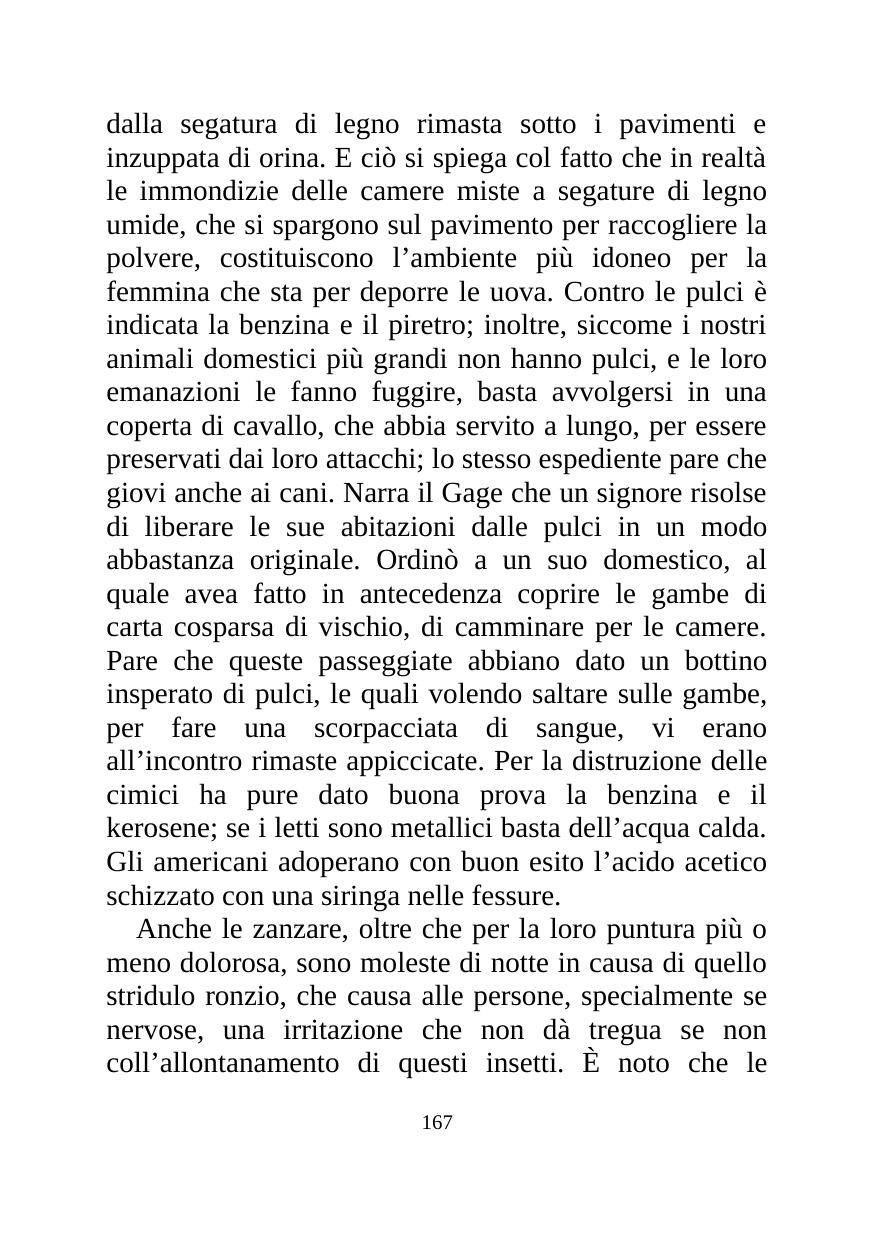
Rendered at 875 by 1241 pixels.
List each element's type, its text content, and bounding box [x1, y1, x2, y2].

text Anche le zanzare, oltre che per la loro puntura più o meno dolorosa, sono moleste di notte in causa di quello stridulo ronzio, che causa alle persone, specialmente se nervose, una irritazione che non dà tregua se non coll’allontanamento di questi insetti. È noto che le [106, 911, 768, 1079]
text dalla segatura di legno rimasta sotto i pavimenti e inzuppata di orina. E ciò si spiega col fatto che in realtà le immondizie delle camere miste a segature di legno umide, che si spargono sul pavimento per raccogliere la polvere, costituiscono l’ambiente più idoneo per la femmina che sta per deporre le uova. Contro le pulci è indicata la benzina e il piretro; inoltre, siccome i nostri animali domestici più grandi non hanno pulci, e le loro emanazioni le fanno fuggire, basta avvolgersi in una coperta di cavallo, che abbia servito a lungo, per essere preservati dai loro attacchi; lo stesso espediente pare che giovi anche ai cani. Narra il Gage che un signore risolse di liberare le sue abitazioni dalle pulci in un modo abbastanza originale. Ordinò a un suo domestico, al quale avea fatto in antecedenza coprire le gambe di carta cosparsa di vischio, di camminare per le camere. Pare che queste passeggiate abbiano dato un bottino insperato di pulci, le quali volendo saltare sulle gambe, per fare una scorpacciata di sangue, vi erano all’incontro rimaste appiccicate. Per la distruzione delle cimici ha pure dato buona prova la benzina e il kerosene; se i letti sono metallici basta dell’acqua calda. Gli americani adoperano con buon esito l’acido acetico schizzato con una siringa nelle fessure. [106, 106, 768, 911]
